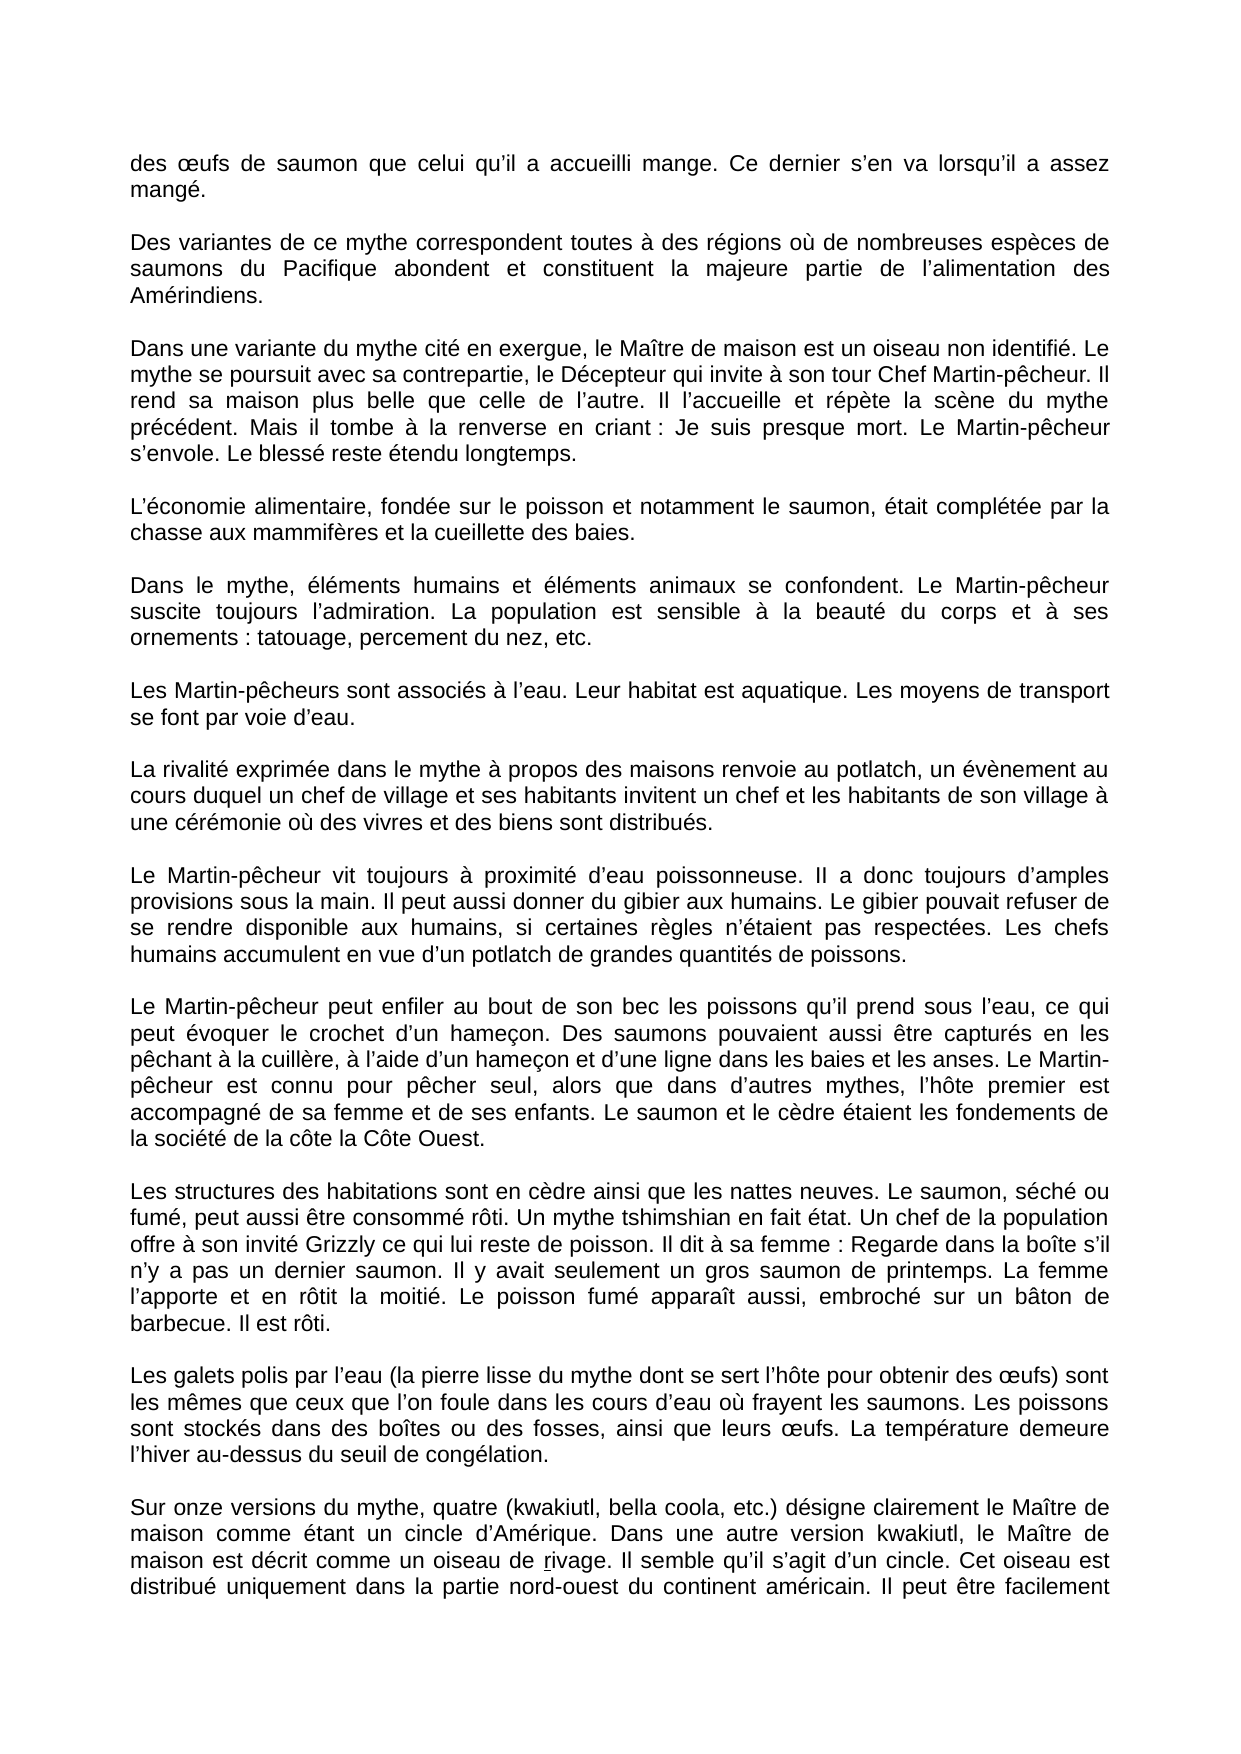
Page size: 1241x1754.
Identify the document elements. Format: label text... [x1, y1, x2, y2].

text Le Martin-pêcheur vit toujours à proximité d’eau poissonneuse. II a donc toujours d’amples provisions sous la main. Il peut aussi donner du gibier aux humains. Le gibier pouvait refuser de se rendre disponible aux humains, si certaines règles n’étaient pas respectées. Les chefs humains accumulent en vue d’un potlatch de grandes quantités de poissons. [130, 862, 1110, 967]
text Les Martin-pêcheurs sont associés à l’eau. Leur habitat est aquatique. Les moyens de transport se font par voie d’eau. [130, 677, 1110, 730]
text La rivalité exprimée dans le mythe à propos des maisons renvoie au potlatch, un évènement au cours duquel un chef de village et ses habitants invitent un chef et les habitants de son village à une cérémonie où des vivres et des biens sont distribués. [130, 756, 1110, 835]
text Les structures des habitations sont en cèdre ainsi que les nattes neuves. Le saumon, séché ou fumé, peut aussi être consommé rôti. Un mythe tshimshian en fait état. Un chef de la population offre à son invité Grizzly ce qui lui reste de poisson. Il dit à sa femme : Regarde dans la boîte s’il n’y a pas un dernier saumon. Il y avait seulement un gros saumon de printemps. La femme l’apporte et en rôtit la moitié. Le poisson fumé apparaît aussi, embroché sur un bâton de barbecue. Il est rôti. [130, 1178, 1110, 1336]
text L’économie alimentaire, fondée sur le poisson et notamment le saumon, était complétée par la chasse aux mammifères et la cueillette des baies. [130, 493, 1110, 545]
text Sur onze versions du mythe, quatre (kwakiutl, bella coola, etc.) désigne clairement le Maître de maison comme étant un cincle d’Amérique. Dans une autre version kwakiutl, le Maître de maison est décrit comme un oiseau de rivage. Il semble qu’il s’agit d’un cincle. Cet oiseau est distribué uniquement dans la partie nord-ouest du continent américain. Il peut être facilement [130, 1494, 1110, 1599]
text Les galets polis par l’eau (la pierre lisse du mythe dont se sert l’hôte pour obtenir des œufs) sont les mêmes que ceux que l’on foule dans les cours d’eau où frayent les saumons. Les poissons sont stockés dans des boîtes ou des fosses, ainsi que leurs œufs. La température demeure l’hiver au-dessus du seuil de congélation. [130, 1362, 1110, 1468]
text Dans le mythe, éléments humains et éléments animaux se confondent. Le Martin-pêcheur suscite toujours l’admiration. La population est sensible à la beauté du corps et à ses ornements : tatouage, percement du nez, etc. [130, 572, 1110, 651]
text des œufs de saumon que celui qu’il a accueilli mange. Ce dernier s’en va lorsqu’il a assez mangé. [130, 150, 1110, 203]
text Des variantes de ce mythe correspondent toutes à des régions où de nombreuses espèces de saumons du Pacifique abondent et constituent la majeure partie de l’alimentation des Amérindiens. [130, 229, 1110, 308]
text Le Martin-pêcheur peut enfiler au bout de son bec les poissons qu’il prend sous l’eau, ce qui peut évoquer le crochet d’un hameçon. Des saumons pouvaient aussi être capturés en les pêchant à la cuillère, à l’aide d’un hameçon et d’une ligne dans les baies et les anses. Le Martin-pêcheur est connu pour pêcher seul, alors que dans d’autres mythes, l’hôte premier est accompagné de sa femme et de ses enfants. Le saumon et le cèdre étaient les fondements de la société de la côte la Côte Ouest. [130, 993, 1110, 1151]
text Dans une variante du mythe cité en exergue, le Maître de maison est un oiseau non identifié. Le mythe se poursuit avec sa contrepartie, le Décepteur qui invite à son tour Chef Martin-pêcheur. Il rend sa maison plus belle que celle de l’autre. Il l’accueille et répète la scène du mythe précédent. Mais il tombe à la renverse en criant : Je suis presque mort. Le Martin-pêcheur s’envole. Le blessé reste étendu longtemps. [130, 334, 1110, 466]
